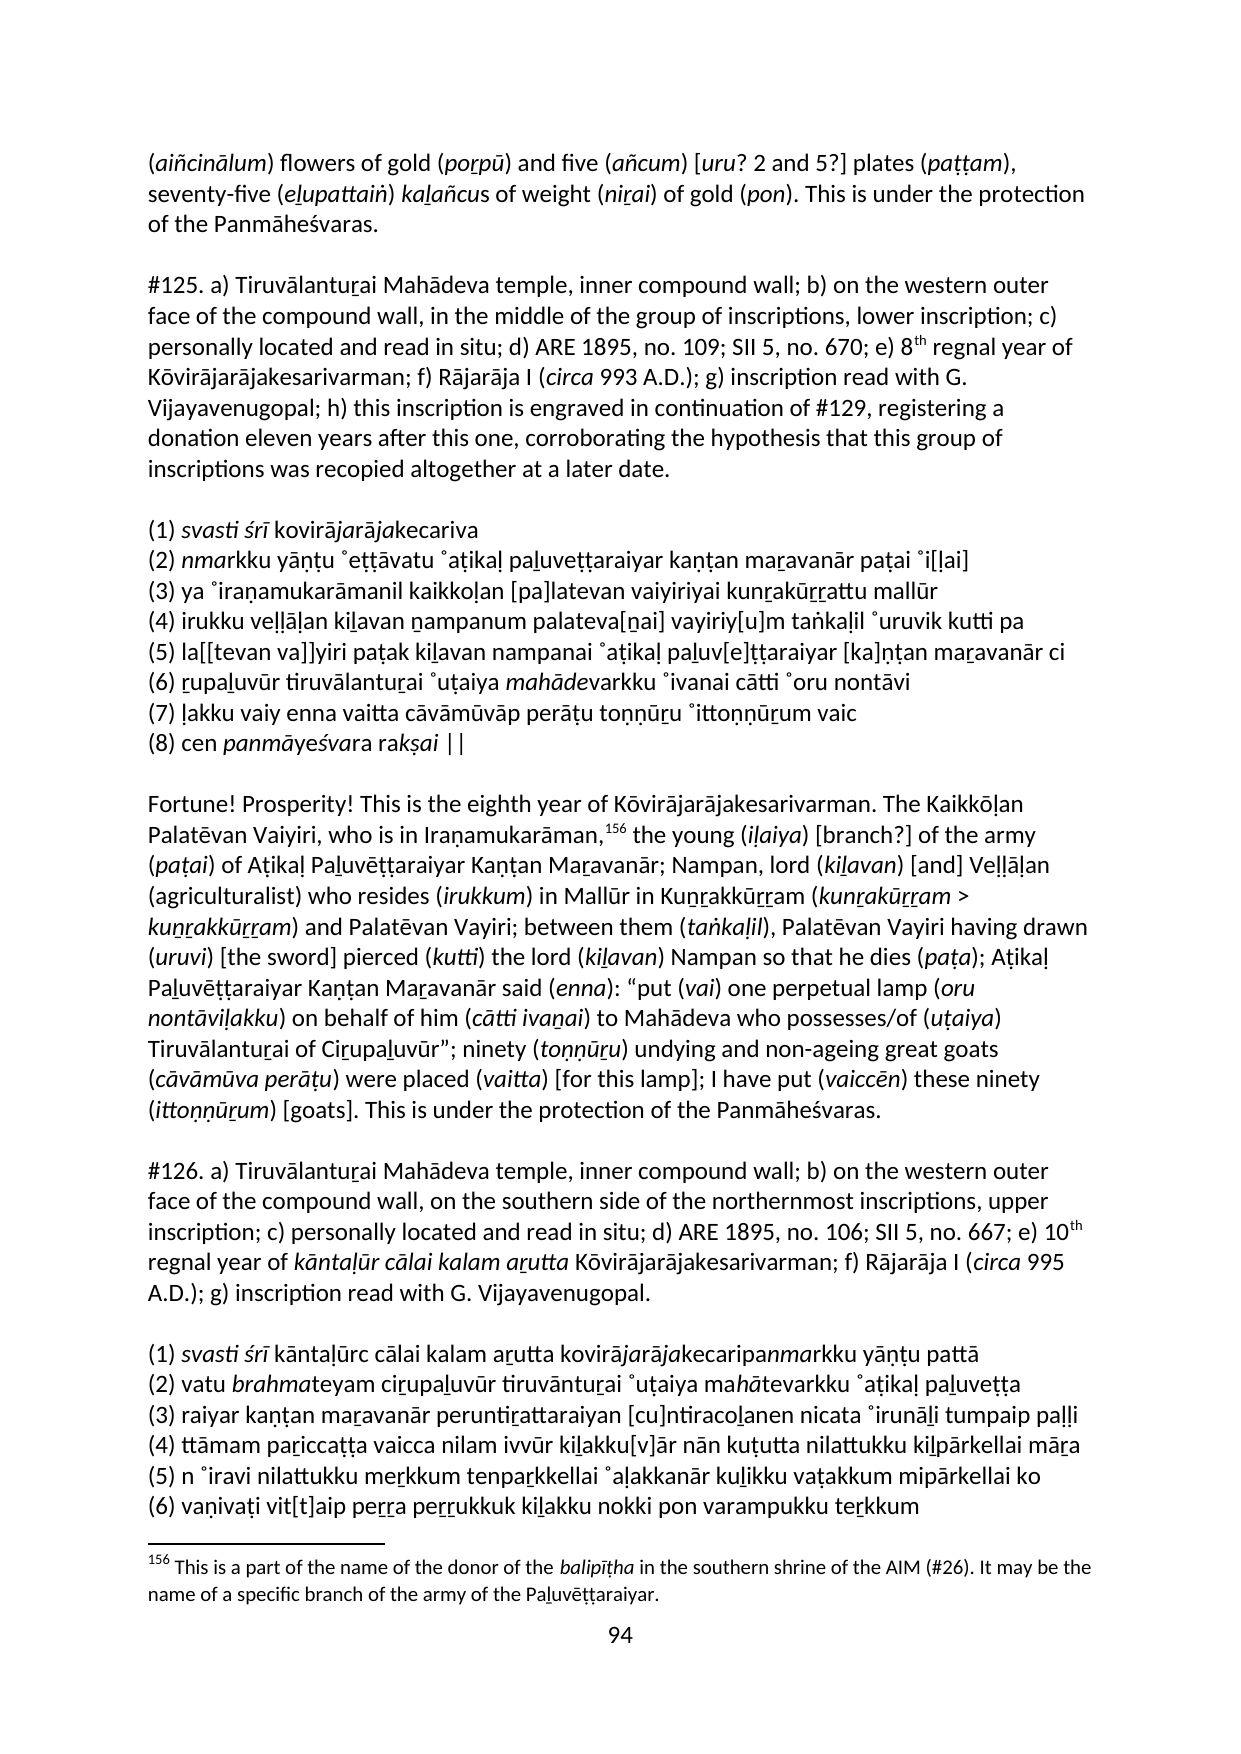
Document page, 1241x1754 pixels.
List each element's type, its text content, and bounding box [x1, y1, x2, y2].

text This is a part of the name of the donor of the balipīṭha in the southern shrine of the AIM (#26). It may be the name of a specific branch of the army of the Paḻuvēṭṭaraiyar. [148, 1550, 1093, 1606]
text (aiñcinālum) flowers of gold (poṟpū) and five (añcum) [uru? 2 and 5?] plates (paṭṭam), seventy-five (eḻupattaiṅ) kaḻañcus of weight (niṟai) of gold (pon). This is under the protection of the Panmāheśvaras. [148, 148, 1093, 239]
text (7) ḷakku vaiy enna vaitta cāvāmūvāp perāṭu toṇṇūṟu ˚ittoṇṇūṟum vaic [148, 697, 1093, 727]
text Fortune! Prosperity! This is the eighth year of Kōvirājarājakesarivarman. The Kaikkōḷan Palatēvan Vaiyiri, who is in Iraṇamukarāman, the young (iḷaiya) [branch?] of the army (paṭai) of Aṭikaḷ Paḻuvēṭṭaraiyar Kaṇṭan Maṟavanār; Nampan, lord (kiḻavan) [and] Veḷḷāḷan (agriculturalist) who resides (irukkum) in Mallūr in Kuṉṟakkūṟṟam (kunṟakūṟṟam > kuṉṟakkūṟṟam) and Palatēvan Vayiri; between them (taṅkaḷil), Palatēvan Vayiri having drawn (uruvi) [the sword] pierced (kutti) the lord (kiḻavan) Nampan so that he dies (paṭa); Aṭikaḷ Paḻuvēṭṭaraiyar Kaṇṭan Maṟavanār said (enna): “put (vai) one perpetual lamp (oru nontāviḷakku) on behalf of him (cātti ivaṉai) to Mahādeva who possesses/of (uṭaiya) Tiruvālantuṟai of Ciṟupaḻuvūr”; ninety (toṇṇūṟu) undying and non-ageing great goats (cāvāmūva perāṭu) were placed (vaitta) [for this lamp]; I have put (vaiccēn) these ninety (ittoṇṇūṟum) [goats]. This is under the protection of the Panmāheśvaras. [148, 788, 1093, 1124]
text (8) cen panmāyeśvara rakṣai || [148, 727, 1093, 758]
text (3) ya ˚iraṇamukarāmanil kaikkoḷan [pa]latevan vaiyiriyai kunṟakūṟṟattu mallūr [148, 575, 1093, 605]
text (4) irukku veḷḷāḷan kiḻavan ṉampanum palateva[ṉai] vayiriy[u]m taṅkaḷil ˚uruvik kutti pa [148, 605, 1093, 636]
text (1) svasti śrī kāntaḷūrc cālai kalam aṟutta kovirājarājakecaripanmarkku yāṇṭu pattā [148, 1338, 1093, 1368]
text #125. a) Tiruvālantuṟai Mahādeva temple, inner compound wall; b) on the western outer face of the compound wall, in the middle of the group of inscriptions, lower inscription; c) personally located and read in situ; d) ARE 1895, no. 109; SII 5, no. 670; e) 8th regnal year of Kōvirājarājakesarivarman; f) Rājarāja I (circa 993 A.D.); g) inscription read with G. Vijayavenugopal; h) this inscription is engraved in continuation of #129, registering a donation eleven years after this one, corroborating the hypothesis that this group of inscriptions was recopied altogether at a later date. [148, 270, 1093, 483]
text (5) n ˚iravi nilattukku meṟkkum tenpaṟkkellai ˚aḷakkanār kuḻikku vaṭakkum mipārkellai ko [148, 1460, 1093, 1491]
text (2) vatu brahmateyam ciṟupaḻuvūr tiruvāntuṟai ˚uṭaiya mahātevarkku ˚aṭikaḷ paḻuveṭṭa [148, 1368, 1093, 1399]
text (5) la[[tevan va]]yiri paṭak kiḻavan nampanai ˚aṭikaḷ paḻuv[e]ṭṭaraiyar [ka]ṇṭan maṟavanār ci [148, 636, 1093, 666]
text #126. a) Tiruvālantuṟai Mahādeva temple, inner compound wall; b) on the western outer face of the compound wall, on the southern side of the northernmost inscriptions, upper inscription; c) personally located and read in situ; d) ARE 1895, no. 106; SII 5, no. 667; e) 10th regnal year of kāntaḷūr cālai kalam aṟutta Kōvirājarājakesarivarman; f) Rājarāja I (circa 995 A.D.); g) inscription read with G. Vijayavenugopal. [148, 1155, 1093, 1307]
text (4) ttāmam paṟiccaṭṭa vaicca nilam ivvūr kiḻakku[v]ār nān kuṭutta nilattukku kiḻpārkellai māṟa [148, 1429, 1093, 1460]
text (1) svasti śrī kovirājarājakecariva [148, 514, 1093, 544]
text (6) ṟupaḻuvūr tiruvālantuṟai ˚uṭaiya mahādevarkku ˚ivanai cātti ˚oru nontāvi [148, 666, 1093, 697]
text (3) raiyar kaṇṭan maṟavanār peruntiṟattaraiyan [cu]ntiracoḻanen nicata ˚irunāḻi tumpaip paḷḷi [148, 1399, 1093, 1429]
text (2) nmarkku yāṇṭu ˚eṭṭāvatu ˚aṭikaḷ paḻuveṭṭaraiyar kaṇṭan maṟavanār paṭai ˚i[ḷai] [148, 544, 1093, 575]
text (6) vaṇivaṭi vit[t]aip peṟṟa peṟṟukkuk kiḻakku nokki pon varampukku teṟkkum [148, 1491, 1093, 1521]
